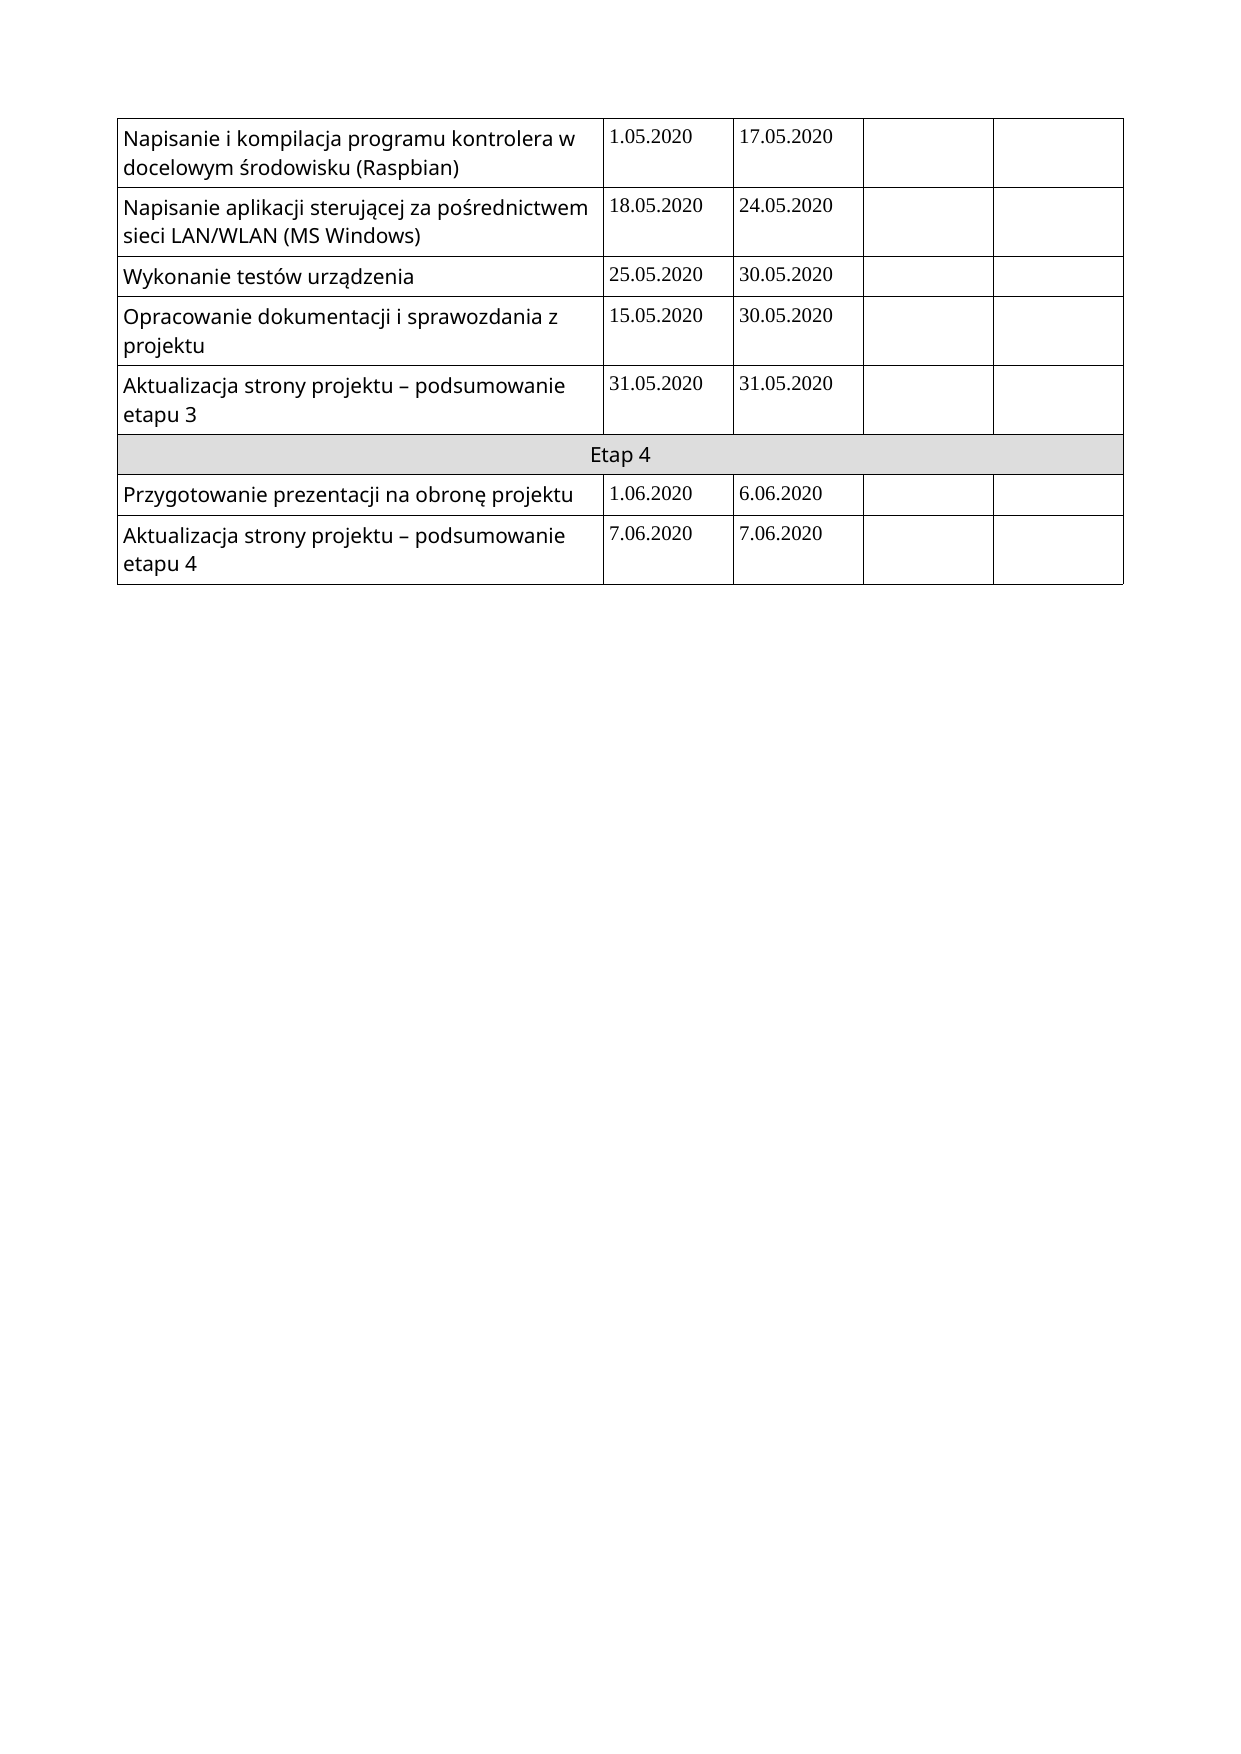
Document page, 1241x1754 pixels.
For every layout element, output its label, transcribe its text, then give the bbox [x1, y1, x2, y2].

table_cell 31.05.2020 [734, 366, 863, 434]
table_cell Przygotowanie prezentacji na obronę projektu [118, 475, 603, 515]
table_cell Wykonanie testów urządzenia [118, 257, 603, 296]
table_cell 18.05.2020 [604, 188, 733, 256]
table_cell [994, 297, 1123, 365]
table_cell 17.05.2020 [734, 119, 863, 187]
table_cell [994, 475, 1123, 515]
table_cell [994, 516, 1123, 584]
table_cell [994, 257, 1123, 296]
table_cell Aktualizacja strony projektu – podsumowanie etapu 3 [118, 366, 603, 434]
table_cell 30.05.2020 [734, 257, 863, 296]
table_cell Etap 4 [118, 435, 1123, 474]
table_cell [994, 119, 1123, 187]
table_cell 6.06.2020 [734, 475, 863, 515]
table_cell Napisanie aplikacji sterującej za pośrednictwem sieci LAN/WLAN (MS Windows) [118, 188, 603, 256]
table_cell Aktualizacja strony projektu – podsumowanie etapu 4 [118, 516, 603, 584]
table_cell Napisanie i kompilacja programu kontrolera w docelowym środowisku (Raspbian) [118, 119, 603, 187]
table_cell [864, 475, 993, 515]
table_cell [864, 516, 993, 584]
table_cell Opracowanie dokumentacji i sprawozdania z projektu [118, 297, 603, 365]
table_cell [994, 188, 1123, 256]
table_cell 25.05.2020 [604, 257, 733, 296]
table_cell [994, 366, 1123, 434]
table_cell 31.05.2020 [604, 366, 733, 434]
table_cell [864, 257, 993, 296]
table_cell [864, 366, 993, 434]
table_cell 1.05.2020 [604, 119, 733, 187]
table_cell [864, 297, 993, 365]
table_cell [864, 119, 993, 187]
table_cell 7.06.2020 [604, 516, 733, 584]
table_cell 30.05.2020 [734, 297, 863, 365]
table_cell 24.05.2020 [734, 188, 863, 256]
table_cell [864, 188, 993, 256]
table_cell 1.06.2020 [604, 475, 733, 515]
table_cell 7.06.2020 [734, 516, 863, 584]
table_cell 15.05.2020 [604, 297, 733, 365]
